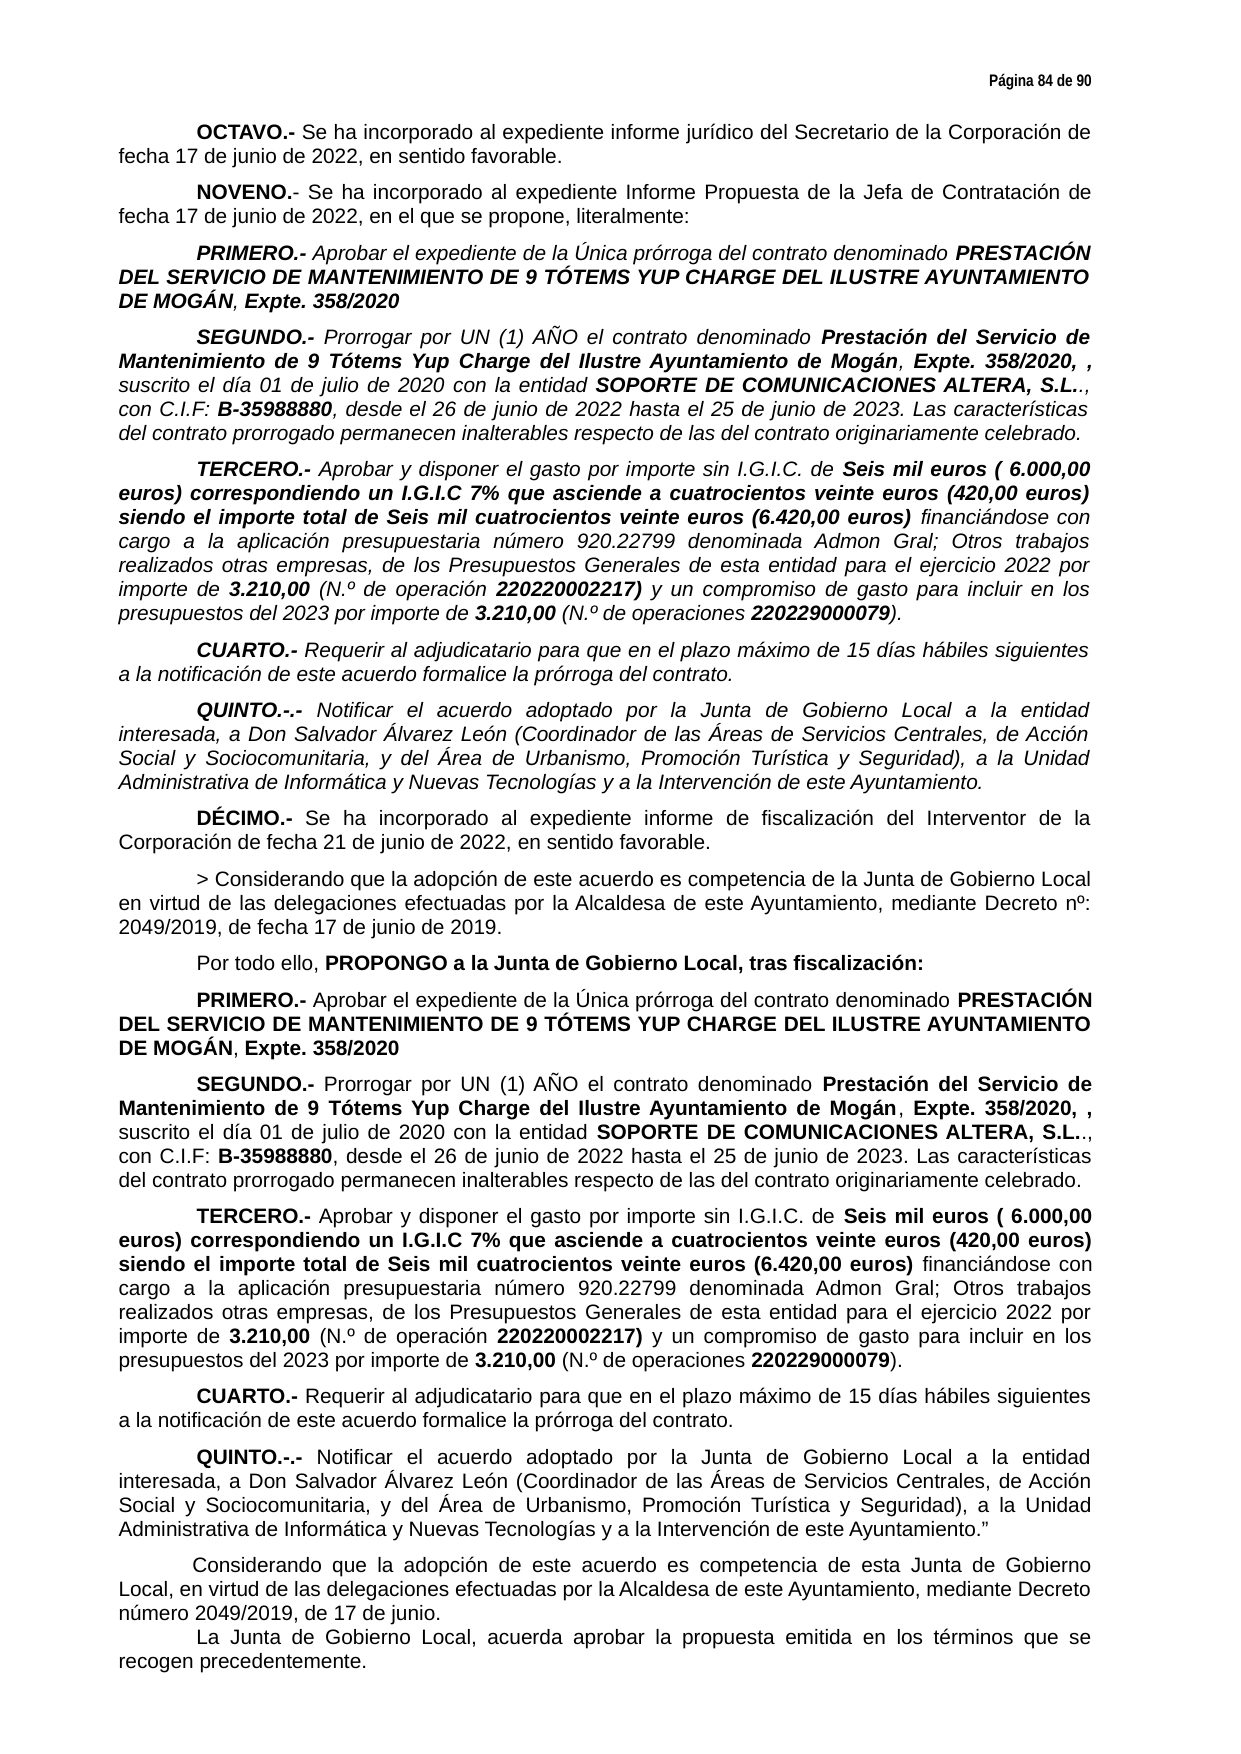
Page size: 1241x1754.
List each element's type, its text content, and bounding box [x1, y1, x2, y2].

text SEGUNDO.- Prorrogar por UN (1) AÑO el contrato denominado Prestación del Servicio de Mantenimiento de 9 Tótems Yup Charge del Ilustre Ayuntamiento de Mogán, Expte. 358/2020, , suscrito el día 01 de julio de 2020 con la entidad SOPORTE DE COMUNICACIONES ALTERA, S.L.., con C.I.F: B-35988880, desde el 26 de junio de 2022 hasta el 25 de junio de 2023. Las características del contrato prorrogado permanecen inalterables respecto de las del contrato originariamente celebrado. [118, 325, 1092, 445]
text DÉCIMO.- Se ha incorporado al expediente informe de fiscalización del Interventor de la Corporación de fecha 21 de junio de 2022, en sentido favorable. [118, 806, 1092, 854]
text TERCERO.- Aprobar y disponer el gasto por importe sin I.G.I.C. de Seis mil euros ( 6.000,00 euros) correspondiendo un I.G.I.C 7% que asciende a cuatrocientos veinte euros (420,00 euros) siendo el importe total de Seis mil cuatrocientos veinte euros (6.420,00 euros) financiándose con cargo a la aplicación presupuestaria número 920.22799 denominada Admon Gral; Otros trabajos realizados otras empresas, de los Presupuestos Generales de esta entidad para el ejercicio 2022 por importe de 3.210,00 (N.º de operación 220220002217) y un compromiso de gasto para incluir en los presupuestos del 2023 por importe de 3.210,00 (N.º de operaciones 220229000079). [118, 1204, 1092, 1372]
text PRIMERO.- Aprobar el expediente de la Única prórroga del contrato denominado PRESTACIÓN DEL SERVICIO DE MANTENIMIENTO DE 9 TÓTEMS YUP CHARGE DEL ILUSTRE AYUNTAMIENTO DE MOGÁN, Expte. 358/2020 [118, 987, 1092, 1059]
text TERCERO.- Aprobar y disponer el gasto por importe sin I.G.I.C. de Seis mil euros ( 6.000,00 euros) correspondiendo un I.G.I.C 7% que asciende a cuatrocientos veinte euros (420,00 euros) siendo el importe total de Seis mil cuatrocientos veinte euros (6.420,00 euros) financiándose con cargo a la aplicación presupuestaria número 920.22799 denominada Admon Gral; Otros trabajos realizados otras empresas, de los Presupuestos Generales de esta entidad para el ejercicio 2022 por importe de 3.210,00 (N.º de operación 220220002217) y un compromiso de gasto para incluir en los presupuestos del 2023 por importe de 3.210,00 (N.º de operaciones 220229000079). [118, 457, 1092, 625]
text QUINTO.-.- Notificar el acuerdo adoptado por la Junta de Gobierno Local a la entidad interesada, a Don Salvador Álvarez León (Coordinador de las Áreas de Servicios Centrales, de Acción Social y Sociocomunitaria, y del Área de Urbanismo, Promoción Turística y Seguridad), a la Unidad Administrativa de Informática y Nuevas Tecnologías y a la Intervención de este Ayuntamiento.” [118, 1445, 1092, 1541]
text OCTAVO.- Se ha incorporado al expediente informe jurídico del Secretario de la Corporación de fecha 17 de junio de 2022, en sentido favorable. [118, 120, 1092, 168]
text CUARTO.- Requerir al adjudicatario para que en el plazo máximo de 15 días hábiles siguientes a la notificación de este acuerdo formalice la prórroga del contrato. [118, 637, 1092, 685]
text PRIMERO.- Aprobar el expediente de la Única prórroga del contrato denominado PRESTACIÓN DEL SERVICIO DE MANTENIMIENTO DE 9 TÓTEMS YUP CHARGE DEL ILUSTRE AYUNTAMIENTO DE MOGÁN, Expte. 358/2020 [118, 241, 1092, 312]
text Por todo ello, PROPONGO a la Junta de Gobierno Local, tras fiscalización: [118, 951, 1092, 975]
text QUINTO.-.- Notificar el acuerdo adoptado por la Junta de Gobierno Local a la entidad interesada, a Don Salvador Álvarez León (Coordinador de las Áreas de Servicios Centrales, de Acción Social y Sociocomunitaria, y del Área de Urbanismo, Promoción Turística y Seguridad), a la Unidad Administrativa de Informática y Nuevas Tecnologías y a la Intervención de este Ayuntamiento. [118, 698, 1092, 794]
text Considerando que la adopción de este acuerdo es competencia de esta Junta de Gobierno Local, en virtud de las delegaciones efectuadas por la Alcaldesa de este Ayuntamiento, mediante Decreto número 2049/2019, de 17 de junio. [118, 1553, 1092, 1625]
text SEGUNDO.- Prorrogar por UN (1) AÑO el contrato denominado Prestación del Servicio de Mantenimiento de 9 Tótems Yup Charge del Ilustre Ayuntamiento de Mogán, Expte. 358/2020, , suscrito el día 01 de julio de 2020 con la entidad SOPORTE DE COMUNICACIONES ALTERA, S.L.., con C.I.F: B-35988880, desde el 26 de junio de 2022 hasta el 25 de junio de 2023. Las características del contrato prorrogado permanecen inalterables respecto de las del contrato originariamente celebrado. [118, 1072, 1092, 1192]
text > Considerando que la adopción de este acuerdo es competencia de la Junta de Gobierno Local en virtud de las delegaciones efectuadas por la Alcaldesa de este Ayuntamiento, mediante Decreto nº: 2049/2019, de fecha 17 de junio de 2019. [118, 867, 1092, 938]
text La Junta de Gobierno Local, acuerda aprobar la propuesta emitida en los términos que se recogen precedentemente. [118, 1625, 1092, 1673]
text CUARTO.- Requerir al adjudicatario para que en el plazo máximo de 15 días hábiles siguientes a la notificación de este acuerdo formalice la prórroga del contrato. [118, 1384, 1092, 1432]
text NOVENO.- Se ha incorporado al expediente Informe Propuesta de la Jefa de Contratación de fecha 17 de junio de 2022, en el que se propone, literalmente: [118, 180, 1092, 228]
